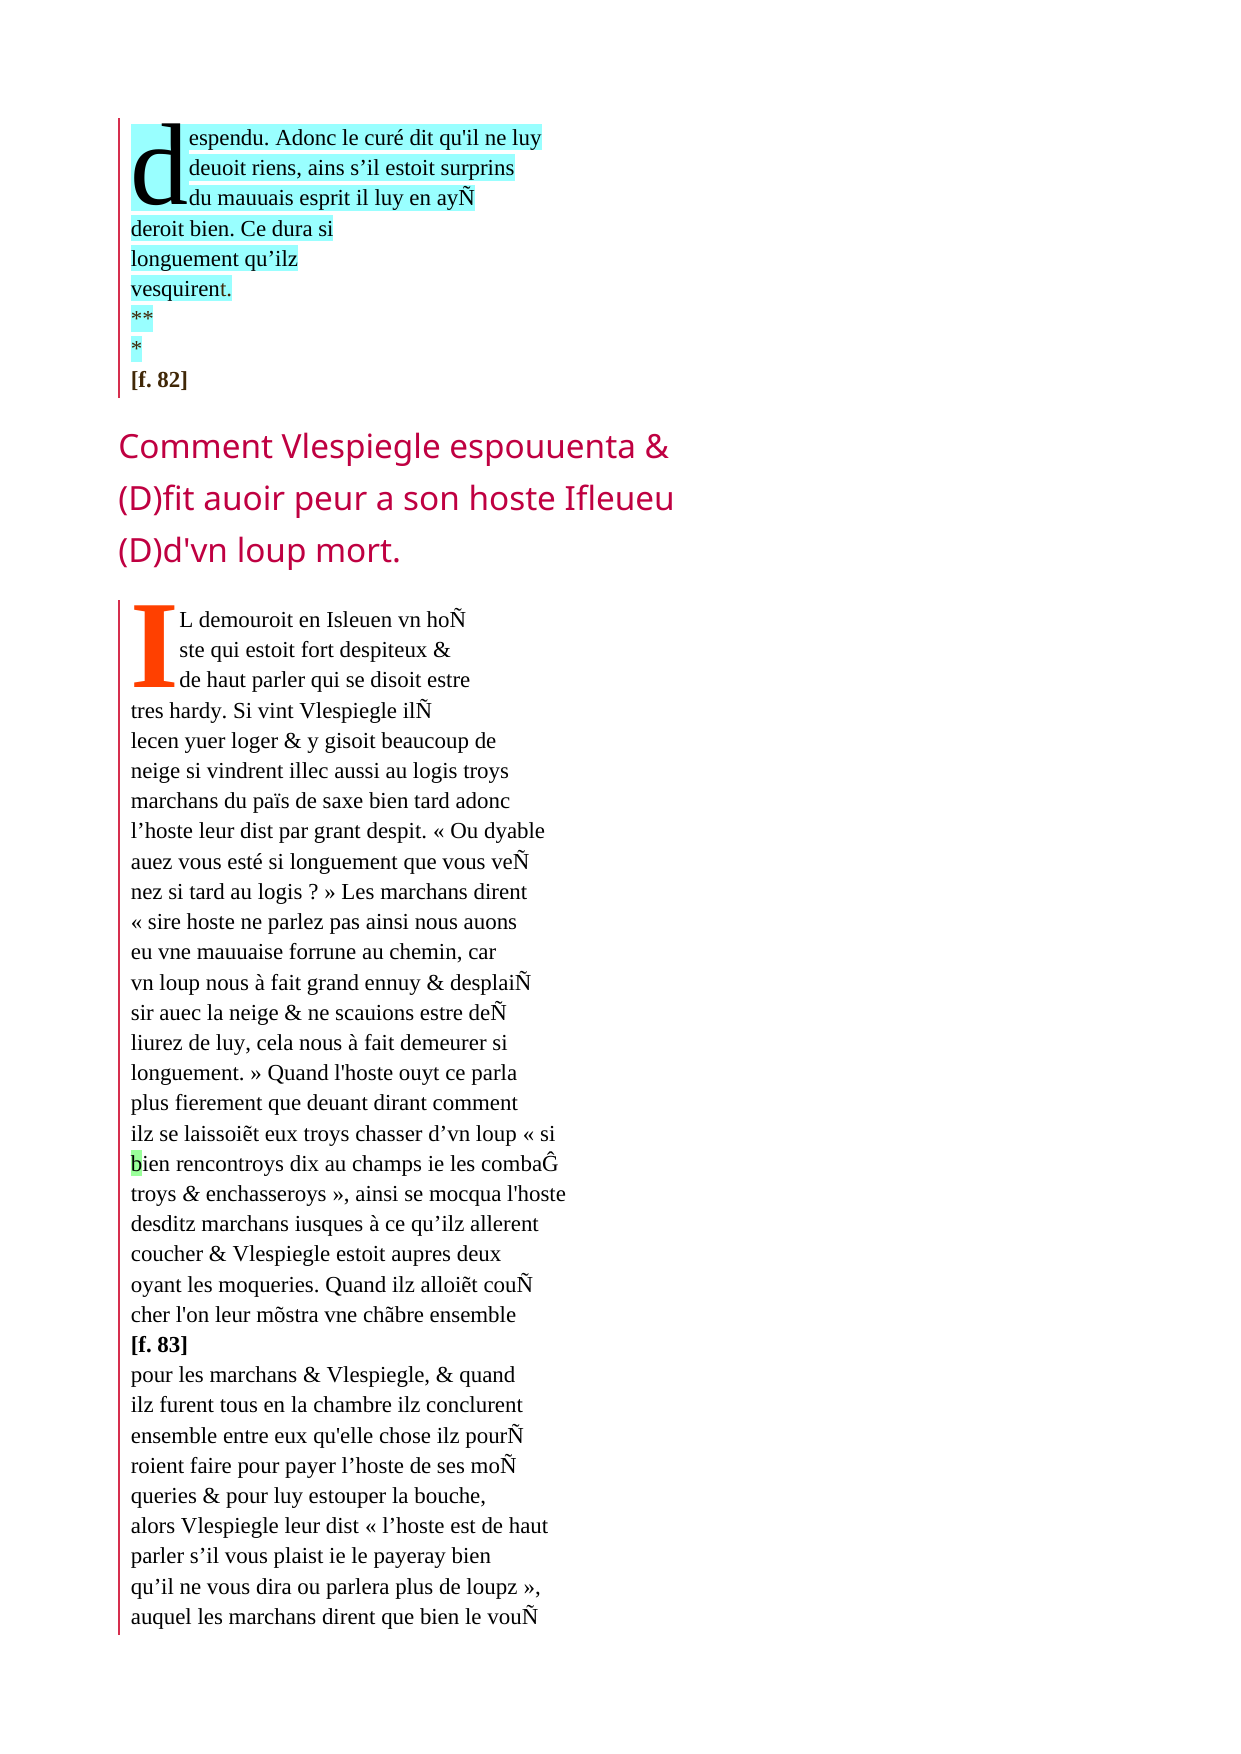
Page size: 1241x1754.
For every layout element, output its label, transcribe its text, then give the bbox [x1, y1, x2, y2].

text Comment Vlespiegle espouuenta & (D)fit auoir peur a son hoste Ifleueu (D)d'vn loup mort. [118, 423, 1122, 572]
text IL demouroit en Isleuen vn hoÑ ste qui estoit fort despiteux & de haut parler qui se disoit estre tres hardy. Si vint Vlespiegle ilÑ lecen yuer loger & y gisoit beaucoup de neige si vindrent illec aussi au logis troys marchans du païs de saxe bien tard adonc l’hoste leur dist par grant despit. « Ou dyable auez vous esté si longuement que vous veÑ nez si tard au logis ? » Les marchans dirent « sire hoste ne parlez pas ainsi nous auons eu vne mauuaise forrune au chemin, car vn loup nous à fait grand ennuy & desplaiÑ sir auec la neige & ne scauions estre deÑ liurez de luy, cela nous à fait demeurer si longuement. » Quand l'hoste ouyt ce parla plus fierement que deuant dirant comment ilz se laissoiẽt eux troys chasser d’vn loup « si bien rencontroys dix au champs ie les combaĜ troys & enchasseroys », ainsi se mocqua l'hoste desditz marchans iusques à ce qu’ilz allerent coucher & Vlespiegle estoit aupres deux oyant les moqueries. Quand ilz alloiẽt couÑ cher l'on leur mõstra vne chãbre ensemble [f. 83] pour les marchans & Vlespiegle, & quand ilz furent tous en la chambre ilz conclurent ensemble entre eux qu'elle chose ilz pourÑ roient faire pour payer l’hoste de ses moÑ queries & pour luy estouper la bouche, alors Vlespiegle leur dist « l’hoste est de haut parler s’il vous plaist ie le payeray bien qu’il ne vous dira ou parlera plus de loupz », auquel les marchans dirent que bien le vouÑ [120, 600, 1122, 1635]
text despendu. Adonc le curé dit qu'il ne luy deuoit riens, ains s’il estoit surprins du mauuais esprit il luy en ayÑ deroit bien. Ce dura si longuement qu’ilz vesquirent. ** * [f. 82] [120, 118, 1122, 398]
